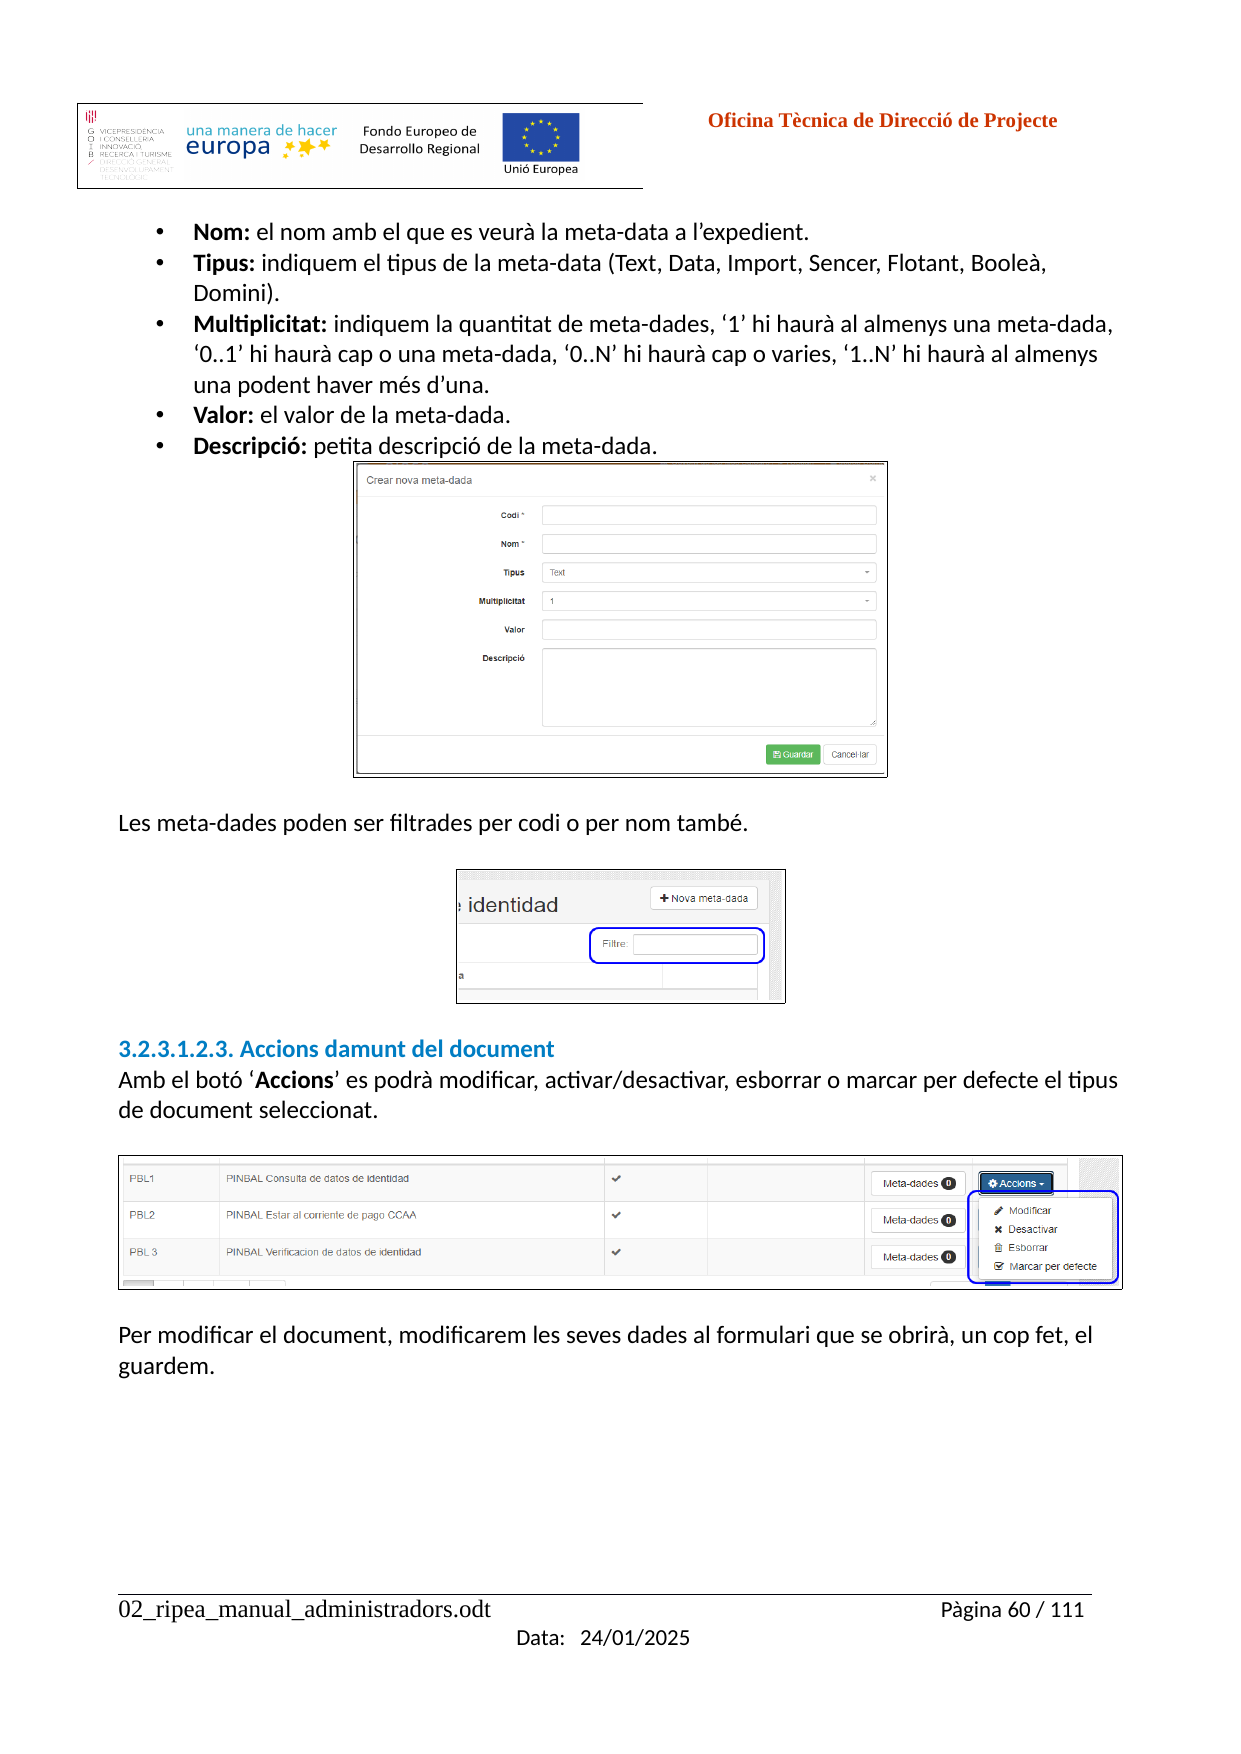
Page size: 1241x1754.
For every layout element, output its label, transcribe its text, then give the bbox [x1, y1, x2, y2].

picture [184, 108, 585, 182]
text Amb el botó ‘Accions’ es podrà modificar, activar/desactivar, esborrar o marcar per defecte el tipus de document seleccionat. [118, 1064, 1122, 1125]
list Nom: el nom amb el que es veurà la meta-data a l’expedient. [156, 216, 1122, 247]
list Valor: el valor de la meta-dada. [156, 399, 1122, 430]
text Per modificar el document, modificarem les seves dades al formulari que se obrirà, un cop fet, el guardem. [118, 1319, 1122, 1380]
list Multiplicitat: indiquem la quantitat de meta-dades, ‘1’ hi haurà al almenys una meta-dada, ‘0..1’ hi haurà cap o una meta-dada, ‘0..N’ hi haurà cap o varies, ‘1..N’ hi haurà al almenys una podent haver més d’una. [156, 308, 1122, 399]
picture [121, 1158, 1119, 1286]
picture [82, 108, 178, 182]
picture [458, 871, 782, 1000]
text Les meta-dades poden ser filtrades per codi o per nom també. [118, 807, 1122, 838]
subtitle 3.2.3.1.2.3. Accions damunt del document [118, 1033, 1122, 1064]
list Tipus: indiquem el tipus de la meta-data (Text, Data, Import, Sencer, Flotant, Booleà, Domini). [156, 247, 1122, 308]
picture [356, 463, 885, 774]
list Descripció: petita descripció de la meta-dada. [156, 430, 1122, 461]
